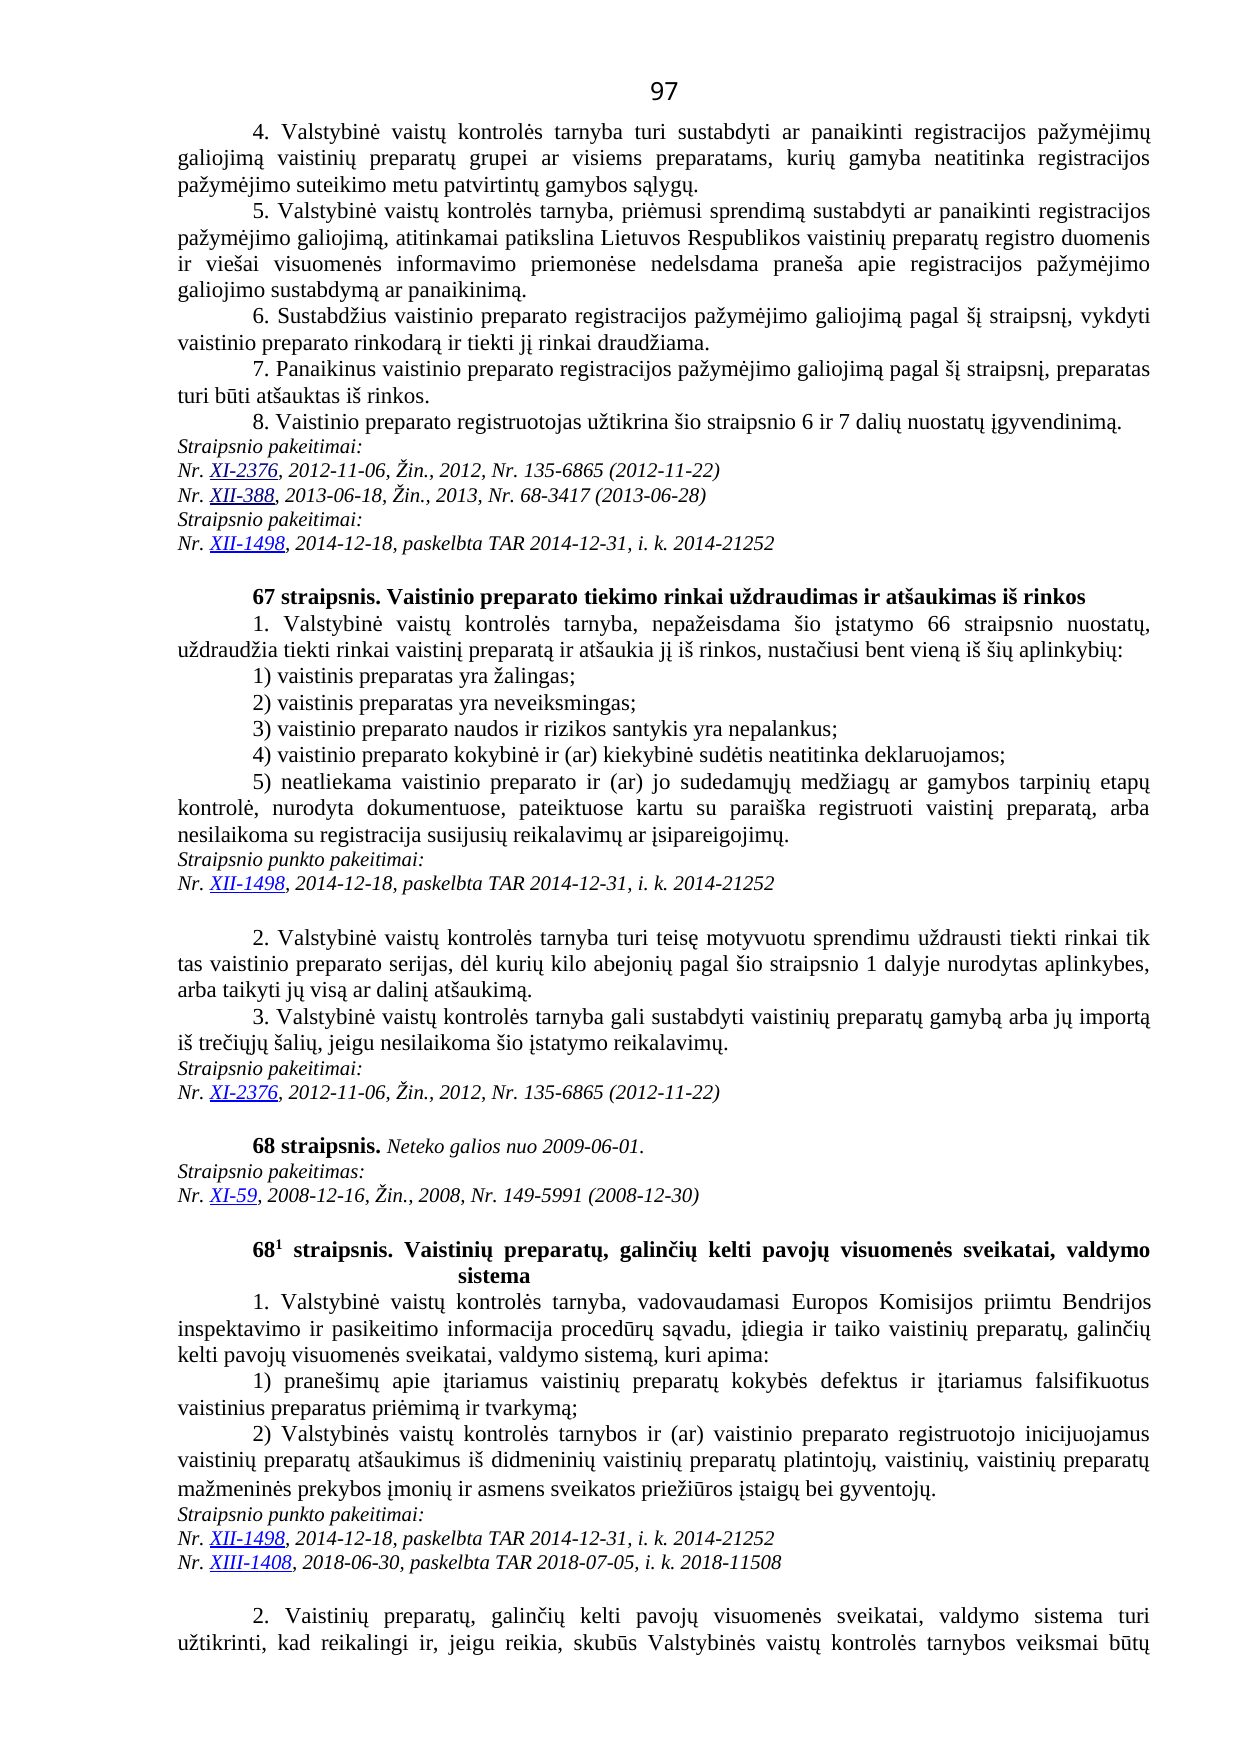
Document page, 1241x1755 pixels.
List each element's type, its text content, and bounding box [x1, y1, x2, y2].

text 1. Valstybinė vaistų kontrolės tarnyba, vadovaudamasi Europos Komisijos priimtu Bendrijos inspektavimo ir pasikeitimo informacija procedūrų sąvadu, įdiegia ir taiko vaistinių preparatų, galinčių kelti pavojų visuomenės sveikatai, valdymo sistemą, kuri apima: [177, 1288, 1152, 1367]
text Nr. XII-1498, 2014-12-18, paskelbta TAR 2014-12-31, i. k. 2014-21252 [177, 1526, 1152, 1550]
text Straipsnio pakeitimai: [177, 434, 1152, 458]
text 1) pranešimų apie įtariamus vaistinių preparatų kokybės defektus ir įtariamus falsifikuotus vaistinius preparatus priėmimą ir tvarkymą; [177, 1367, 1152, 1420]
text 3. Valstybinė vaistų kontrolės tarnyba gali sustabdyti vaistinių preparatų gamybą arba jų importą iš trečiųjų šalių, jeigu nesilaikoma šio įstatymo reikalavimų. [177, 1003, 1152, 1056]
text Straipsnio pakeitimai: [177, 1056, 1152, 1080]
text Nr. XII-1498, 2014-12-18, paskelbta TAR 2014-12-31, i. k. 2014-21252 [177, 871, 1152, 895]
text 681 straipsnis. Vaistinių preparatų, galinčių kelti pavojų visuomenės sveikatai, valdymo sistema [252, 1236, 1152, 1288]
text 1. Valstybinė vaistų kontrolės tarnyba, nepažeisdama šio įstatymo 66 straipsnio nuostatų, uždraudžia tiekti rinkai vaistinį preparatą ir atšaukia jį iš rinkos, nustačiusi bent vieną iš šių aplinkybių: [177, 610, 1152, 662]
text 2) vaistinis preparatas yra neveiksmingas; [177, 689, 1152, 715]
text 3) vaistinio preparato naudos ir rizikos santykis yra nepalankus; [177, 715, 1152, 742]
text Straipsnio pakeitimas: [177, 1159, 1152, 1183]
text 68 straipsnis. Neteko galios nuo 2009-06-01. [177, 1132, 1152, 1159]
text 67 straipsnis. Vaistinio preparato tiekimo rinkai uždraudimas ir atšaukimas iš rinkos [252, 583, 1152, 610]
text Nr. XII-1498, 2014-12-18, paskelbta TAR 2014-12-31, i. k. 2014-21252 [177, 531, 1152, 555]
text 6. Sustabdžius vaistinio preparato registracijos pažymėjimo galiojimą pagal šį straipsnį, vykdyti vaistinio preparato rinkodarą ir tiekti jį rinkai draudžiama. [177, 303, 1152, 355]
text 4. Valstybinė vaistų kontrolės tarnyba turi sustabdyti ar panaikinti registracijos pažymėjimų galiojimą vaistinių preparatų grupei ar visiems preparatams, kurių gamyba neatitinka registracijos pažymėjimo suteikimo metu patvirtintų gamybos sąlygų. [177, 118, 1152, 197]
text 2. Valstybinė vaistų kontrolės tarnyba turi teisę motyvuotu sprendimu uždrausti tiekti rinkai tik tas vaistinio preparato serijas, dėl kurių kilo abejonių pagal šio straipsnio 1 dalyje nurodytas aplinkybes, arba taikyti jų visą ar dalinį atšaukimą. [177, 924, 1152, 1003]
text 8. Vaistinio preparato registruotojas užtikrina šio straipsnio 6 ir 7 dalių nuostatų įgyvendinimą. [177, 408, 1152, 434]
text Straipsnio pakeitimai: [177, 507, 1152, 531]
text 1) vaistinis preparatas yra žalingas; [177, 662, 1152, 689]
text 2. Vaistinių preparatų, galinčių kelti pavojų visuomenės sveikatai, valdymo sistema turi užtikrinti, kad reikalingi ir, jeigu reikia, skubūs Valstybinės vaistų kontrolės tarnybos veiksmai būtų [177, 1603, 1152, 1655]
text Nr. XI-59, 2008-12-16, Žin., 2008, Nr. 149-5991 (2008-12-30) [177, 1183, 1152, 1207]
text Nr. XI-2376, 2012-11-06, Žin., 2012, Nr. 135-6865 (2012-11-22) [177, 458, 1152, 482]
text Straipsnio punkto pakeitimai: [177, 847, 1152, 871]
text 5. Valstybinė vaistų kontrolės tarnyba, priėmusi sprendimą sustabdyti ar panaikinti registracijos pažymėjimo galiojimą, atitinkamai patikslina Lietuvos Respublikos vaistinių preparatų registro duomenis ir viešai visuomenės informavimo priemonėse nedelsdama praneša apie registracijos pažymėjimo galiojimo sustabdymą ar panaikinimą. [177, 197, 1152, 303]
text 5) neatliekama vaistinio preparato ir (ar) jo sudedamųjų medžiagų ar gamybos tarpinių etapų kontrolė, nurodyta dokumentuose, pateiktuose kartu su paraiška registruoti vaistinį preparatą, arba nesilaikoma su registracija susijusių reikalavimų ar įsipareigojimų. [177, 768, 1152, 847]
text Straipsnio punkto pakeitimai: [177, 1502, 1152, 1526]
text 4) vaistinio preparato kokybinė ir (ar) kiekybinė sudėtis neatitinka deklaruojamos; [177, 742, 1152, 768]
text Nr. XI-2376, 2012-11-06, Žin., 2012, Nr. 135-6865 (2012-11-22) [177, 1080, 1152, 1104]
text 2) Valstybinės vaistų kontrolės tarnybos ir (ar) vaistinio preparato registruotojo inicijuojamus vaistinių preparatų atšaukimus iš didmeninių vaistinių preparatų platintojų, vaistinių, vaistinių preparatų mažmeninės prekybos įmonių ir asmens sveikatos priežiūros įstaigų bei gyventojų. [177, 1420, 1152, 1502]
text 7. Panaikinus vaistinio preparato registracijos pažymėjimo galiojimą pagal šį straipsnį, preparatas turi būti atšauktas iš rinkos. [177, 355, 1152, 408]
text Nr. XIII-1408, 2018-06-30, paskelbta TAR 2018-07-05, i. k. 2018-11508 [177, 1550, 1152, 1574]
text Nr. XII-388, 2013-06-18, Žin., 2013, Nr. 68-3417 (2013-06-28) [177, 482, 1152, 507]
